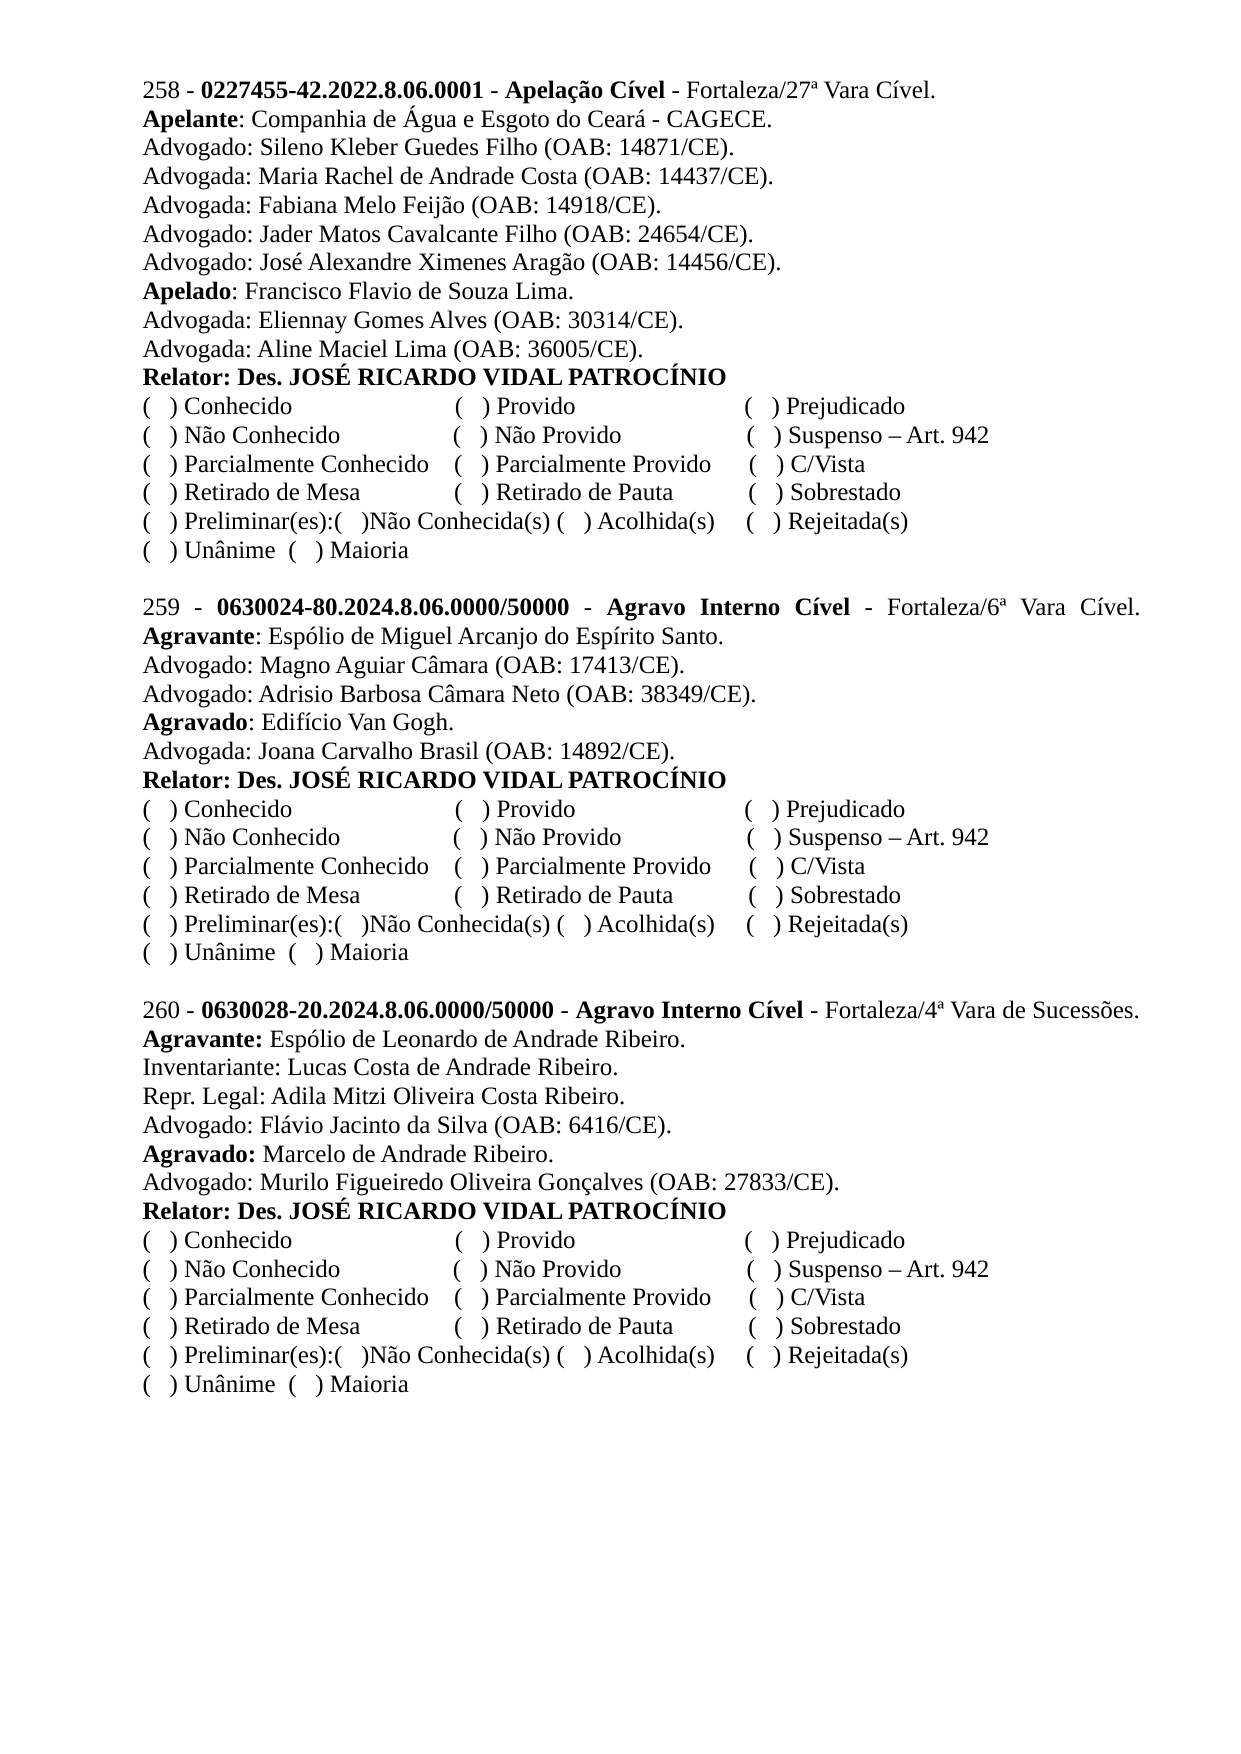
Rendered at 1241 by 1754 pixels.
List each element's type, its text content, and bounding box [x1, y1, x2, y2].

text Repr. Legal: Adila Mitzi Oliveira Costa Ribeiro. [142, 1081, 1141, 1110]
text Advogado: Murilo Figueiredo Oliveira Gonçalves (OAB: 27833/CE). [142, 1167, 1141, 1196]
text ( ) Retirado de Mesa ( ) Retirado de Pauta ( ) Sobrestado [142, 880, 1158, 909]
text Advogada: Joana Carvalho Brasil (OAB: 14892/CE). [142, 736, 1141, 765]
text ( ) Preliminar(es):( )Não Conhecida(s) ( ) Acolhida(s) ( ) Rejeitada(s) [142, 506, 1158, 535]
text ( ) Não Conhecido ( ) Não Provido ( ) Suspenso – Art. 942 [142, 1254, 1158, 1282]
text Advogado: Adrisio Barbosa Câmara Neto (OAB: 38349/CE). [142, 679, 1141, 707]
text Apelante: Companhia de Água e Esgoto do Ceará - CAGECE. [142, 104, 1141, 132]
text 258 - 0227455-42.2022.8.06.0001 - Apelação Cível - Fortaleza/27ª Vara Cível. [142, 75, 1141, 104]
text Advogado: Sileno Kleber Guedes Filho (OAB: 14871/CE). [142, 132, 1141, 161]
text Apelado: Francisco Flavio de Souza Lima. [142, 276, 1141, 305]
text ( ) Unânime ( ) Maioria [142, 1369, 1158, 1397]
text Advogada: Fabiana Melo Feijão (OAB: 14918/CE). [142, 190, 1141, 219]
text Advogado: Magno Aguiar Câmara (OAB: 17413/CE). [142, 650, 1141, 679]
text ( ) Conhecido ( ) Provido ( ) Prejudicado [142, 391, 1141, 420]
text 259 - 0630024-80.2024.8.06.0000/50000 - Agravo Interno Cível - Fortaleza/6ª Vara Cível. Agravante: Espólio de Miguel Arcanjo do Espírito Santo. [142, 592, 1141, 650]
text Relator: Des. JOSÉ RICARDO VIDAL PATROCÍNIO [142, 1196, 1141, 1225]
text ( ) Parcialmente Conhecido ( ) Parcialmente Provido ( ) C/Vista [142, 449, 1158, 477]
text ( ) Conhecido ( ) Provido ( ) Prejudicado [142, 1225, 1141, 1254]
text ( ) Unânime ( ) Maioria [142, 937, 1158, 966]
text ( ) Preliminar(es):( )Não Conhecida(s) ( ) Acolhida(s) ( ) Rejeitada(s) [142, 909, 1158, 937]
text ( ) Não Conhecido ( ) Não Provido ( ) Suspenso – Art. 942 [142, 420, 1158, 449]
text ( ) Retirado de Mesa ( ) Retirado de Pauta ( ) Sobrestado [142, 1311, 1158, 1340]
text ( ) Parcialmente Conhecido ( ) Parcialmente Provido ( ) C/Vista [142, 1282, 1158, 1311]
text ( ) Parcialmente Conhecido ( ) Parcialmente Provido ( ) C/Vista [142, 851, 1158, 880]
text Advogado: José Alexandre Ximenes Aragão (OAB: 14456/CE). [142, 247, 1141, 276]
text Advogada: Aline Maciel Lima (OAB: 36005/CE). [142, 334, 1141, 362]
text ( ) Preliminar(es):( )Não Conhecida(s) ( ) Acolhida(s) ( ) Rejeitada(s) [142, 1340, 1158, 1369]
text ( ) Unânime ( ) Maioria [142, 535, 1158, 564]
text Inventariante: Lucas Costa de Andrade Ribeiro. [142, 1052, 1141, 1081]
text Agravado: Marcelo de Andrade Ribeiro. [142, 1139, 1141, 1167]
text Advogado: Jader Matos Cavalcante Filho (OAB: 24654/CE). [142, 219, 1141, 247]
text ( ) Retirado de Mesa ( ) Retirado de Pauta ( ) Sobrestado [142, 477, 1158, 506]
text Advogada: Maria Rachel de Andrade Costa (OAB: 14437/CE). [142, 161, 1141, 190]
text ( ) Não Conhecido ( ) Não Provido ( ) Suspenso – Art. 942 [142, 822, 1158, 851]
text Relator: Des. JOSÉ RICARDO VIDAL PATROCÍNIO [142, 362, 1141, 391]
text ( ) Conhecido ( ) Provido ( ) Prejudicado [142, 794, 1141, 822]
text Advogada: Eliennay Gomes Alves (OAB: 30314/CE). [142, 305, 1141, 334]
text 260 - 0630028-20.2024.8.06.0000/50000 - Agravo Interno Cível - Fortaleza/4ª Vara de Sucessões. Agravante: Espólio de Leonardo de Andrade Ribeiro. [142, 995, 1141, 1052]
text Relator: Des. JOSÉ RICARDO VIDAL PATROCÍNIO [142, 765, 1141, 794]
text Agravado: Edifício Van Gogh. [142, 707, 1141, 736]
text Advogado: Flávio Jacinto da Silva (OAB: 6416/CE). [142, 1110, 1141, 1139]
